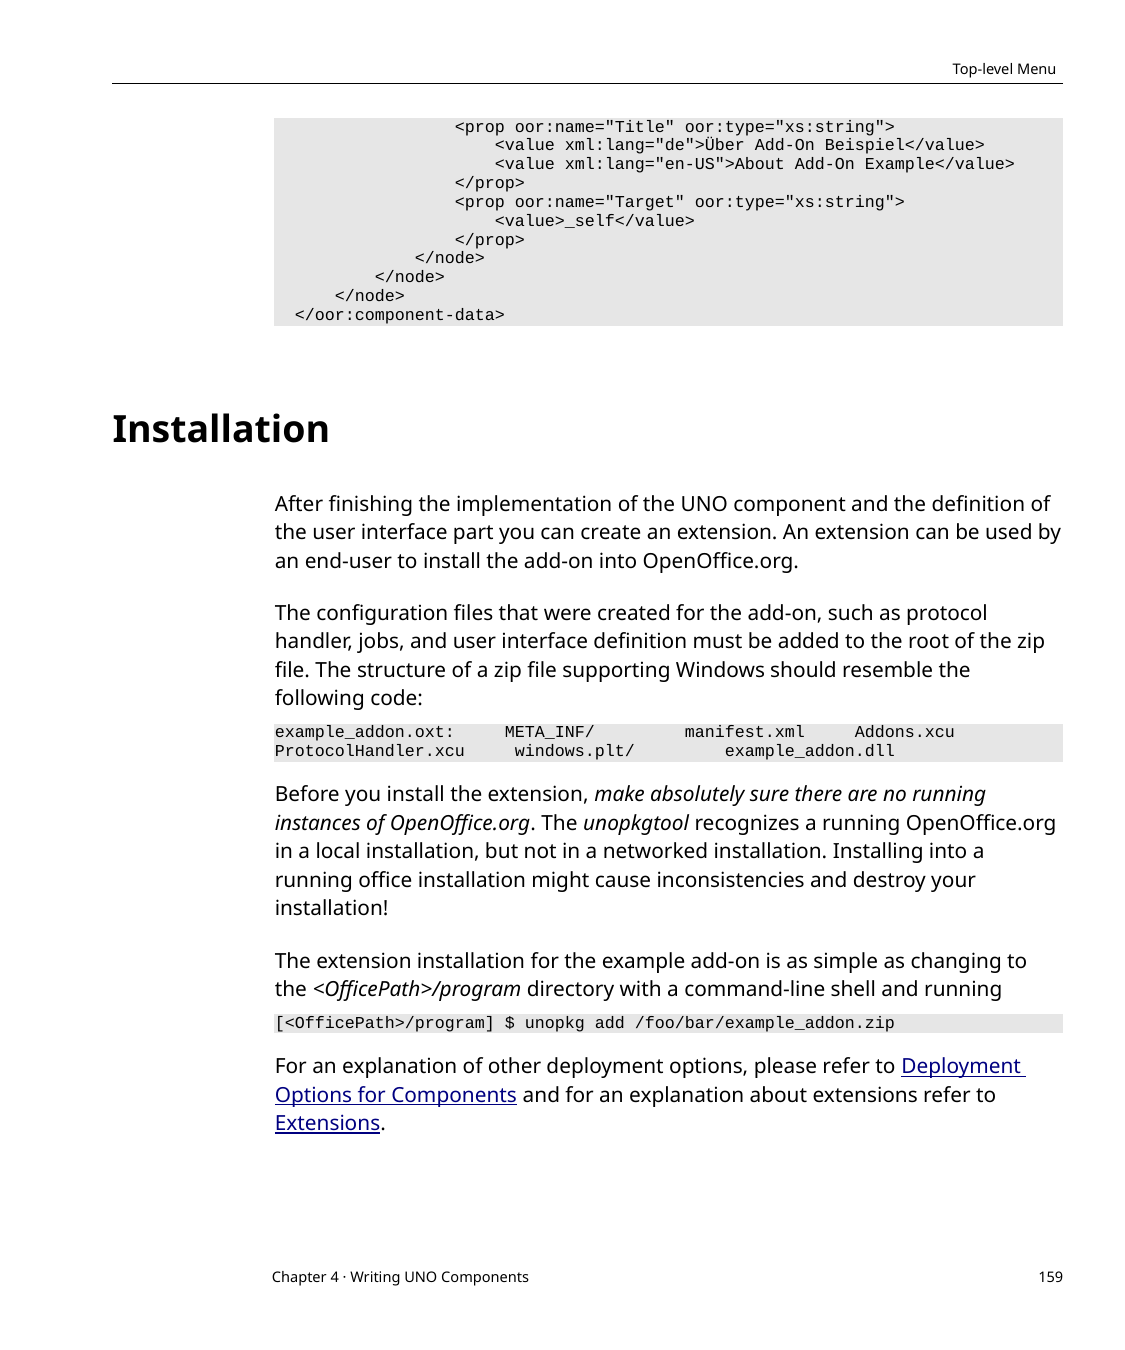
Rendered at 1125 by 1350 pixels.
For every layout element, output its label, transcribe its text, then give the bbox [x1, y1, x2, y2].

text Before you install the extension, make absolutely sure there are no running instances of OpenOffice.org. The unopkgtool recognizes a running OpenOffice.org in a local installation, but not in a networked installation. Installing into a running office installation might cause inconsistencies and destroy your installation! [274, 779, 1063, 922]
text example_addon.oxt: META_INF/ manifest.xml Addons.xcu ProtocolHandler.xcu windows.plt/ example_addon.dll [274, 724, 1063, 762]
text The configuration files that were created for the add-on, such as protocol handler, jobs, and user interface definition must be added to the root of the zip file. The structure of a zip file supporting Windows should resemble the following code: [274, 598, 1063, 712]
text The extension installation for the example add-on is as simple as changing to the <OfficePath>/program directory with a command-line shell and running [274, 946, 1063, 1003]
text After finishing the implementation of the UNO component and the definition of the user interface part you can create an extension. An extension can be used by an end-user to install the add-on into OpenOffice.org. [274, 489, 1063, 574]
text <prop oor:name="Title" oor:type="xs:string"> <value xml:lang="de">Über Add-On Beispiel</value> <value xml:lang="en-US">About Add-On Example</value> </prop> <prop oor:name="Target" oor:type="xs:string"> <value>_self</value> </prop> </node> </node> </node> </oor:component-data> [274, 118, 1063, 326]
subtitle Installation [112, 402, 1063, 453]
text For an explanation of other deployment options, please refer to Deployment Options for Components and for an explanation about extensions refer to Extensions. [274, 1051, 1063, 1137]
text [<OfficePath>/program] $ unopkg add /foo/bar/example_addon.zip [274, 1014, 1063, 1033]
